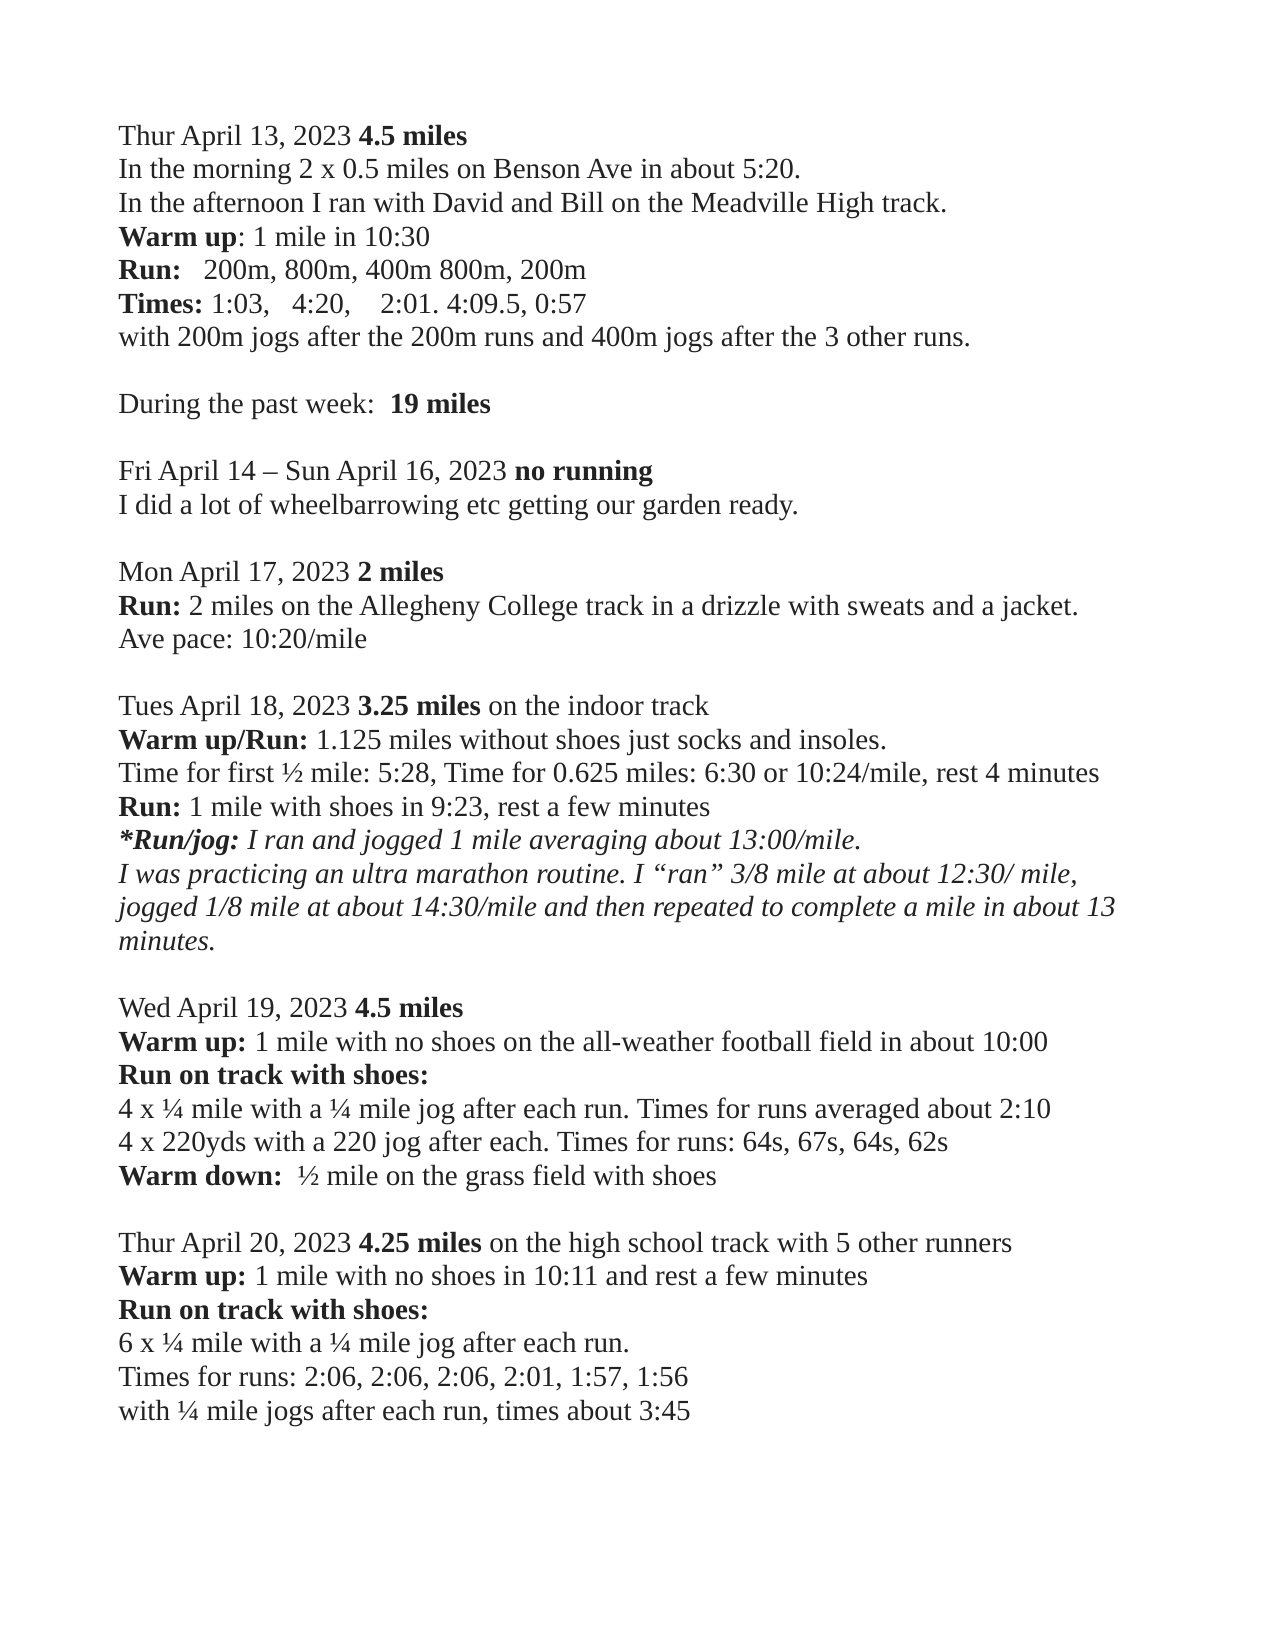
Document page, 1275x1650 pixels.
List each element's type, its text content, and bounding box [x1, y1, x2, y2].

text Ave pace: 10:20/mile [118, 621, 1161, 655]
text I did a lot of wheelbarrowing etc getting our garden ready. [118, 487, 1161, 521]
text Tues April 18, 2023 3.25 miles on the indoor track [118, 688, 1161, 722]
text Run: 2 miles on the Allegheny College track in a drizzle with sweats and a jacket. [118, 588, 1161, 621]
text with 200m jogs after the 200m runs and 400m jogs after the 3 other runs. [118, 319, 1161, 353]
text In the morning 2 x 0.5 miles on Benson Ave in about 5:20. [118, 152, 1161, 185]
text In the afternoon I ran with David and Bill on the Meadville High track. [118, 185, 1161, 219]
text 6 x ¼ mile with a ¼ mile jog after each run. [118, 1326, 1161, 1359]
text Warm up: 1 mile with no shoes on the all-weather football field in about 10:00 [118, 1024, 1161, 1057]
text Thur April 13, 2023 4.5 miles [118, 118, 1161, 152]
text Time for first ½ mile: 5:28, Time for 0.625 miles: 6:30 or 10:24/mile, rest 4 minutes [118, 755, 1161, 789]
text Warm down: ½ mile on the grass field with shoes [118, 1158, 1161, 1191]
text Warm up: 1 mile with no shoes in 10:11 and rest a few minutes [118, 1258, 1161, 1292]
text 4 x 220yds with a 220 jog after each. Times for runs: 64s, 67s, 64s, 62s [118, 1124, 1161, 1158]
text 4 x ¼ mile with a ¼ mile jog after each run. Times for runs averaged about 2:10 [118, 1091, 1161, 1124]
text Wed April 19, 2023 4.5 miles [118, 990, 1161, 1024]
text Times: 1:03, 4:20, 2:01. 4:09.5, 0:57 [118, 286, 1161, 319]
text I was practicing an ultra marathon routine. I “ran” 3/8 mile at about 12:30/ mile, jogged 1/8 mile at about 14:30/mile and then repeated to complete a mile in about 13 minutes. [118, 856, 1161, 957]
text Warm up/Run: 1.125 miles without shoes just socks and insoles. [118, 722, 1161, 755]
text Thur April 20, 2023 4.25 miles on the high school track with 5 other runners [118, 1225, 1161, 1258]
text Times for runs: 2:06, 2:06, 2:06, 2:01, 1:57, 1:56 [118, 1359, 1161, 1393]
text Fri April 14 – Sun April 16, 2023 no running [118, 453, 1161, 487]
text Warm up: 1 mile in 10:30 [118, 219, 1161, 252]
text Run on track with shoes: [118, 1292, 1161, 1326]
text Mon April 17, 2023 2 miles [118, 554, 1161, 588]
text Run on track with shoes: [118, 1057, 1161, 1091]
text Run: 1 mile with shoes in 9:23, rest a few minutes [118, 789, 1161, 822]
text with ¼ mile jogs after each run, times about 3:45 [118, 1393, 1161, 1426]
text *Run/jog: I ran and jogged 1 mile averaging about 13:00/mile. [118, 822, 1161, 856]
text Run: 200m, 800m, 400m 800m, 200m [118, 252, 1161, 286]
text During the past week: 19 miles [118, 386, 1161, 420]
